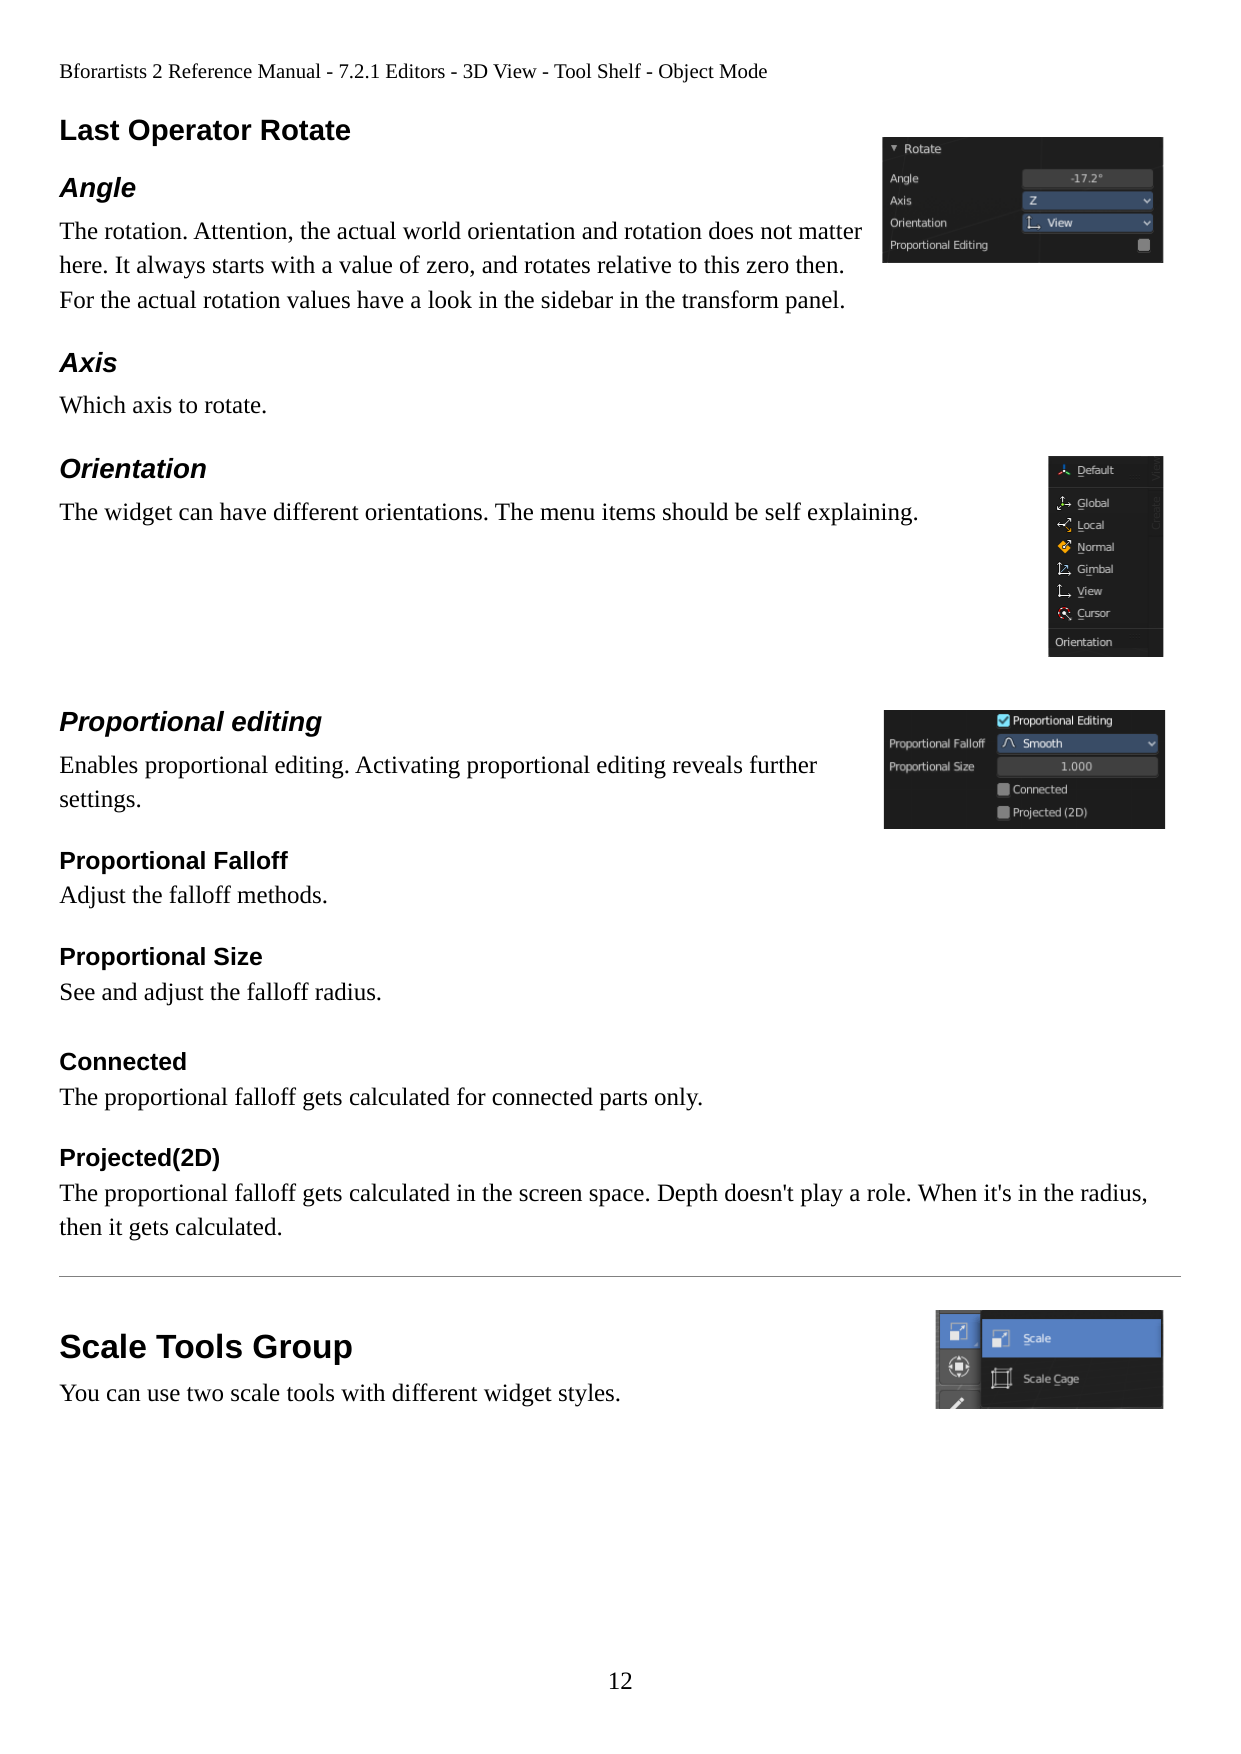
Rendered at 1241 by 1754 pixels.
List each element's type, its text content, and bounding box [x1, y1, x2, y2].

subtitle [1164, 171, 1181, 203]
text Adjust the falloff methods. [59, 881, 1181, 909]
subtitle Proportional editing [59, 705, 1181, 737]
subtitle Last Operator Rotate [59, 113, 1181, 146]
picture [1048, 456, 1164, 657]
text The widget can have different orientations. The menu items should be self explaining. [59, 497, 1048, 525]
text The rotation. Attention, the actual world orientation and rotation does not matter here. It always starts with a value of zero, and rotates relative to this zero then. For the actual rotation values have a look in the sidebar in the transform panel. [59, 216, 1181, 313]
subtitle Angle [59, 171, 882, 203]
text Enables proportional editing. Activating proportional editing reveals further settings. [59, 750, 883, 813]
text The proportional falloff gets calculated in the screen space. Depth doesn't play a role. When it's in the radius, then it gets calculated. [59, 1178, 1181, 1241]
subtitle Axis [59, 346, 1181, 378]
picture [883, 710, 1166, 829]
subtitle Connected [59, 1047, 1181, 1075]
picture [935, 1310, 1164, 1409]
subtitle [1164, 1327, 1181, 1365]
text The proportional falloff gets calculated for connected parts only. [59, 1082, 1181, 1110]
subtitle Scale Tools Group [59, 1327, 935, 1365]
text You can use two scale tools with different widget styles. [59, 1378, 935, 1406]
picture [882, 137, 1164, 263]
text See and adjust the falloff radius. [59, 977, 1181, 1006]
subtitle Projected(2D) [59, 1143, 1181, 1172]
text Which axis to rotate. [59, 391, 1181, 419]
subtitle Proportional Falloff [59, 846, 1181, 874]
subtitle Orientation [59, 452, 1181, 484]
subtitle Proportional Size [59, 942, 1181, 971]
